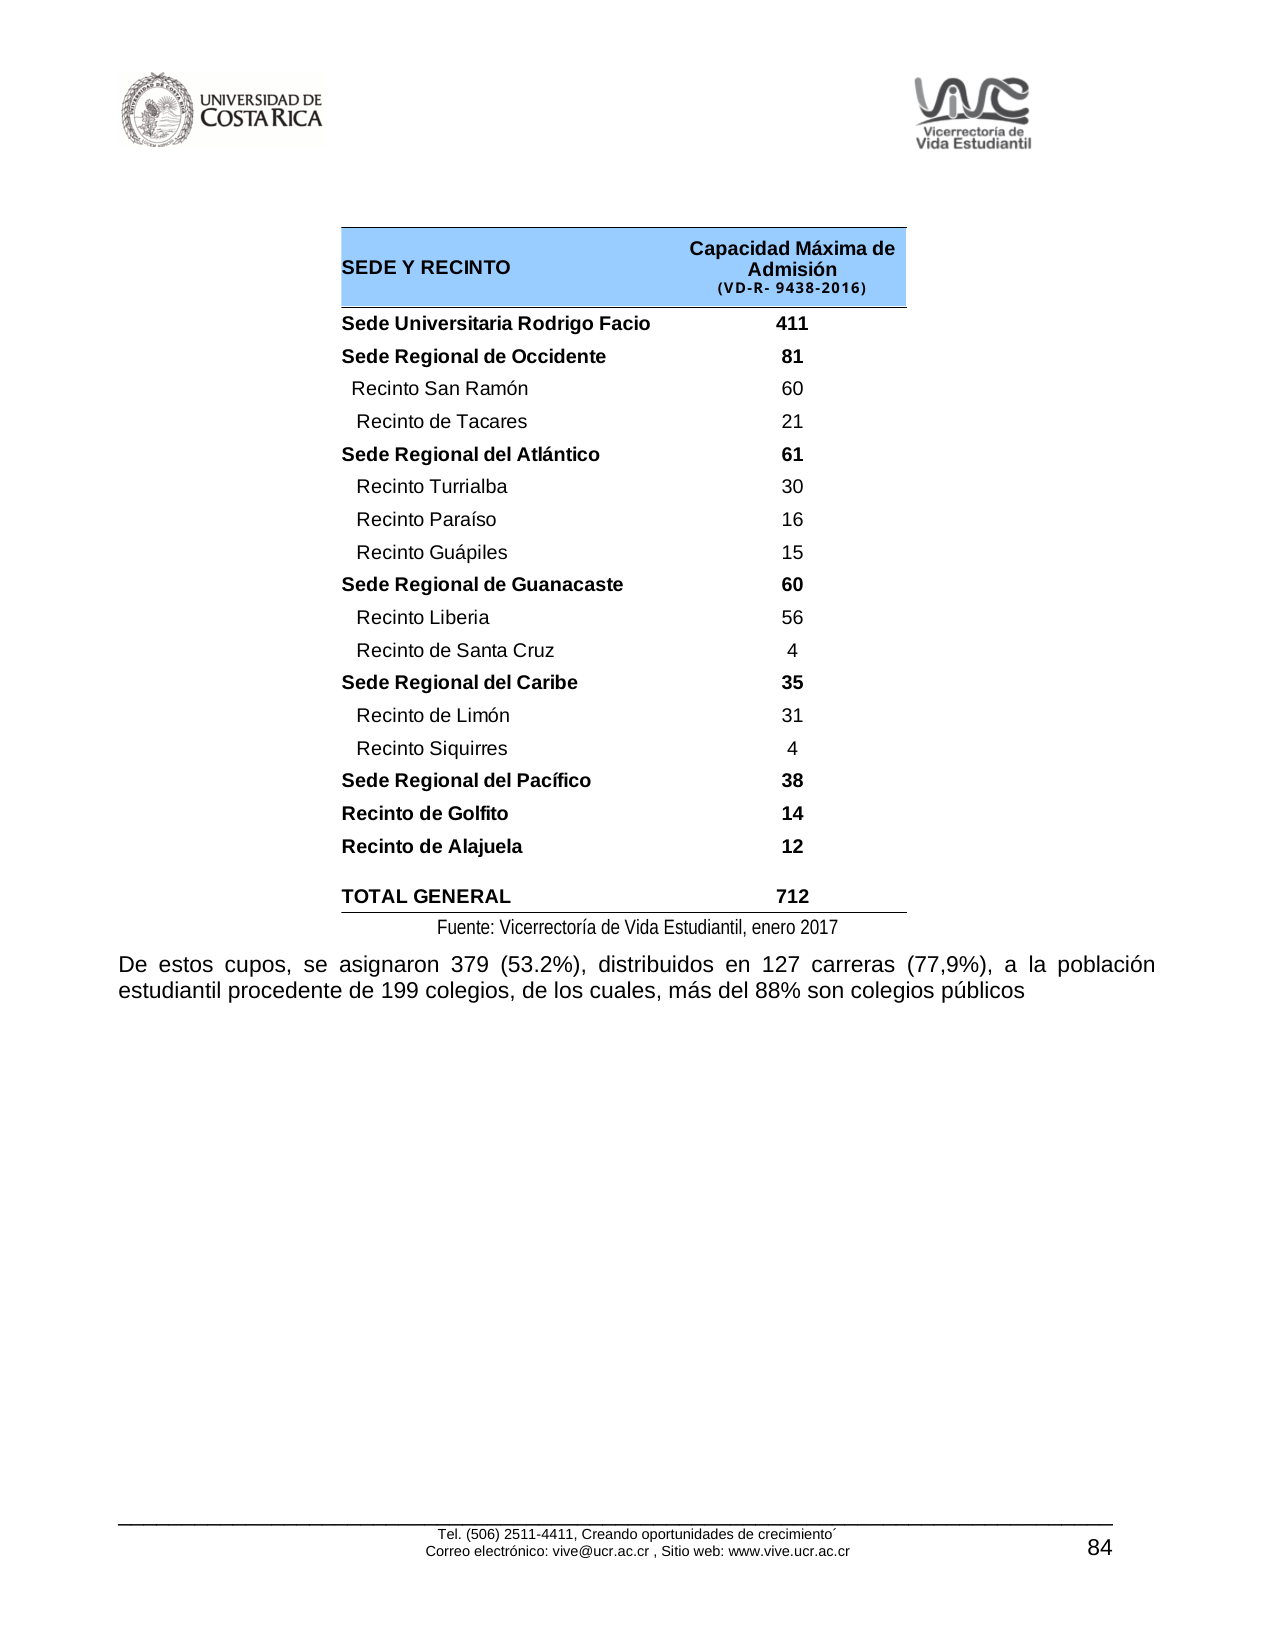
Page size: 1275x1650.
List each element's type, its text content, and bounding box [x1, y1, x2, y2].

text Fuente: Vicerrectoría de Vida Estudiantil, enero 2017 [118, 203, 1157, 939]
text De estos cupos, se asignaron 379 (53.2%), distribuidos en 127 carreras (77,9%), a la población estudiantil procedente de 199 colegios, de los cuales, más del 88% son colegios públicos [118, 951, 1157, 1003]
